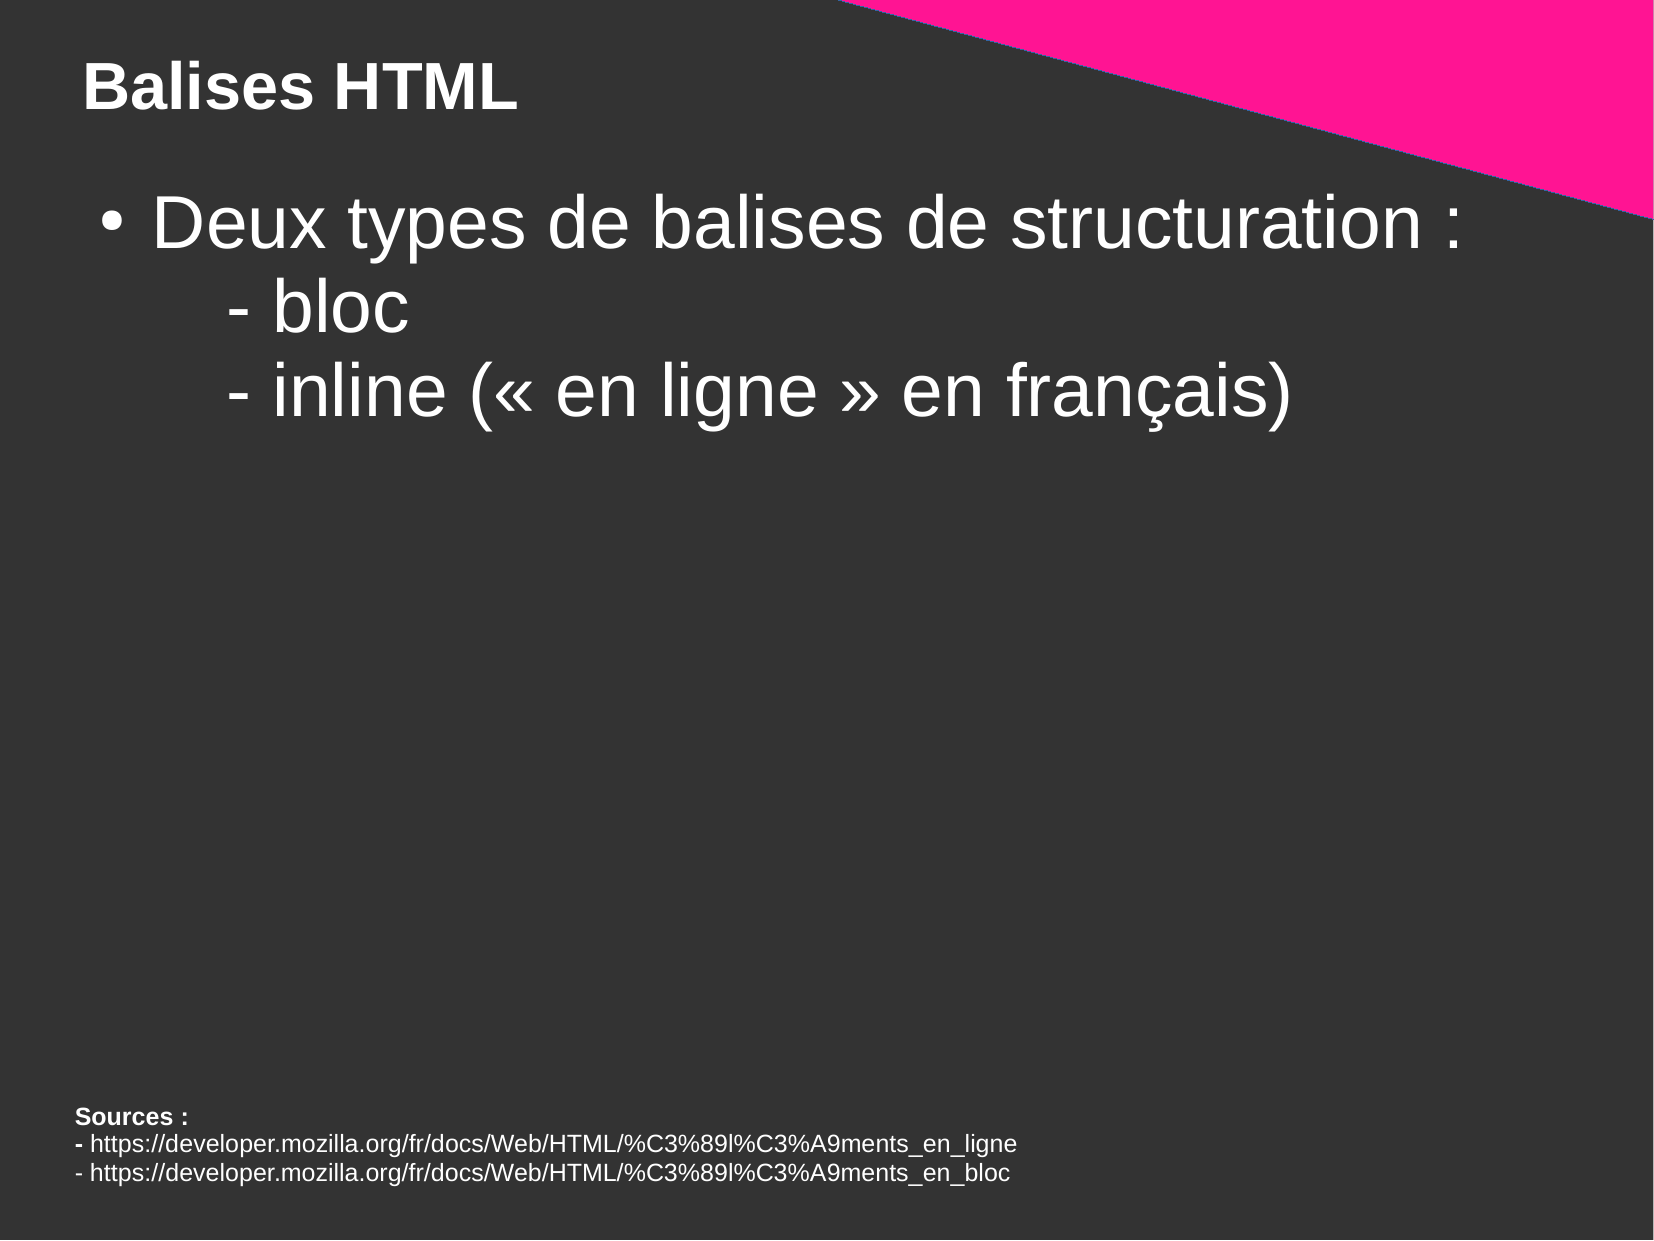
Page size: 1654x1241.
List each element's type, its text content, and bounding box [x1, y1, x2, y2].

title Balises HTML [82, 49, 1399, 152]
text_box [838, 0, 1654, 220]
text_box Sources : - https://developer.mozilla.org/fr/docs/Web/HTML/%C3%89l%C3%A9ments_en_ligne - https://developer.mozilla.org/fr/docs/Web/HTML/%C3%89l%C3%A9ments_en_bloc [59, 1094, 1546, 1227]
list Deux types de balises de structuration : - bloc - inline (« en ligne » en français) [80, 180, 1620, 675]
